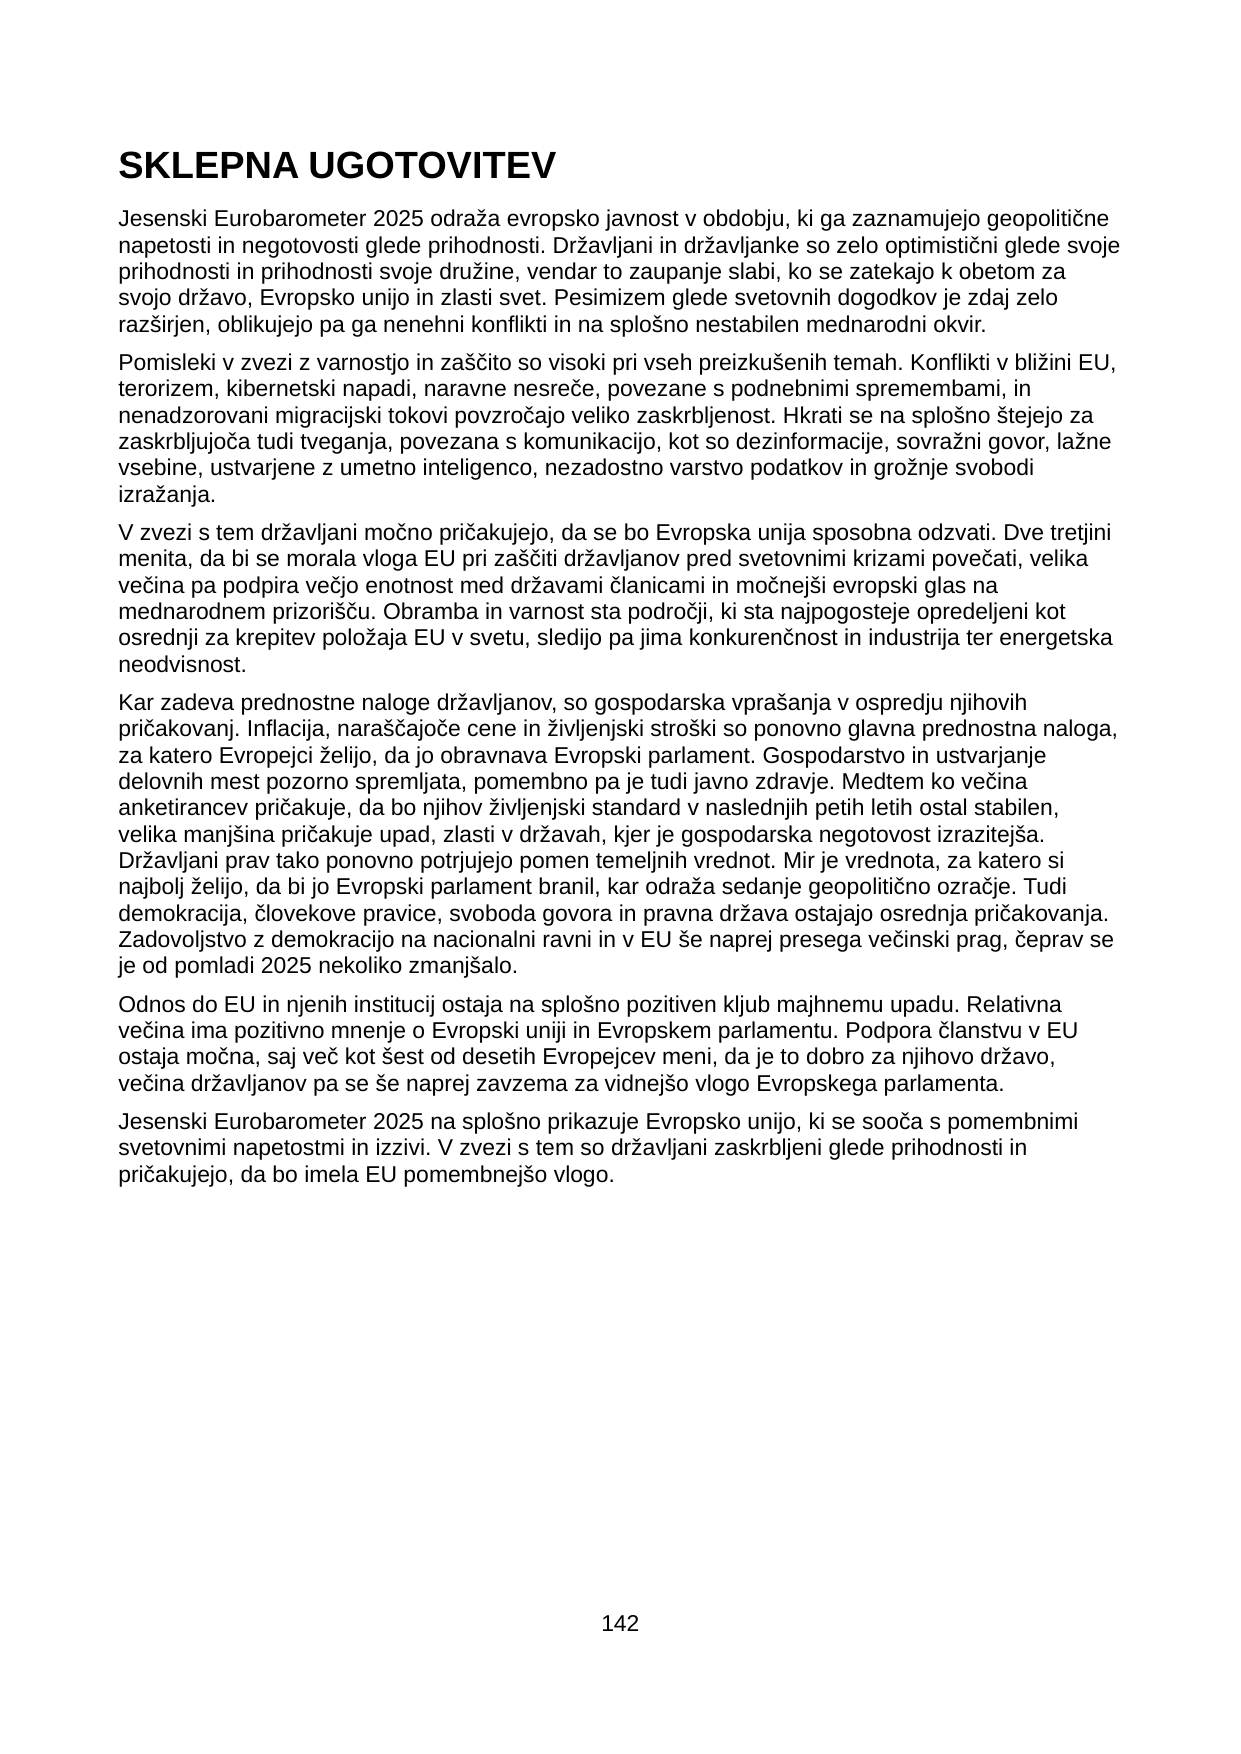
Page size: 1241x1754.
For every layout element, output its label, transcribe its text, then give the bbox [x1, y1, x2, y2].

text Pomisleki v zvezi z varnostjo in zaščito so visoki pri vseh preizkušenih temah. Konflikti v bližini EU, terorizem, kibernetski napadi, naravne nesreče, povezane s podnebnimi spremembami, in nenadzorovani migracijski tokovi povzročajo veliko zaskrbljenost. Hkrati se na splošno štejejo za zaskrbljujoča tudi tveganja, povezana s komunikacijo, kot so dezinformacije, sovražni govor, lažne vsebine, ustvarjene z umetno inteligenco, nezadostno varstvo podatkov in grožnje svobodi izražanja. [118, 349, 1122, 507]
text Jesenski Eurobarometer 2025 odraža evropsko javnost v obdobju, ki ga zaznamujejo geopolitične napetosti in negotovosti glede prihodnosti. Državljani in državljanke so zelo optimistični glede svoje prihodnosti in prihodnosti svoje družine, vendar to zaupanje slabi, ko se zatekajo k obetom za svojo državo, Evropsko unijo in zlasti svet. Pesimizem glede svetovnih dogodkov je zdaj zelo razširjen, oblikujejo pa ga nenehni konflikti in na splošno nestabilen mednarodni okvir. [118, 205, 1122, 337]
text V zvezi s tem državljani močno pričakujejo, da se bo Evropska unija sposobna odzvati. Dve tretjini menita, da bi se morala vloga EU pri zaščiti državljanov pred svetovnimi krizami povečati, velika večina pa podpira večjo enotnost med državami članicami in močnejši evropski glas na mednarodnem prizorišču. Obramba in varnost sta področji, ki sta najpogosteje opredeljeni kot osrednji za krepitev položaja EU v svetu, sledijo pa jima konkurenčnost in industrija ter energetska neodvisnost. [118, 519, 1122, 677]
text Jesenski Eurobarometer 2025 na splošno prikazuje Evropsko unijo, ki se sooča s pomembnimi svetovnimi napetostmi in izzivi. V zvezi s tem so državljani zaskrbljeni glede prihodnosti in pričakujejo, da bo imela EU pomembnejšo vlogo. [118, 1108, 1122, 1187]
text Odnos do EU in njenih institucij ostaja na splošno pozitiven kljub majhnemu upadu. Relativna večina ima pozitivno mnenje o Evropski uniji in Evropskem parlamentu. Podpora članstvu v EU ostaja močna, saj več kot šest od desetih Evropejcev meni, da je to dobro za njihovo državo, večina državljanov pa se še naprej zavzema za vidnejšo vlogo Evropskega parlamenta. [118, 991, 1122, 1096]
text Kar zadeva prednostne naloge državljanov, so gospodarska vprašanja v ospredju njihovih pričakovanj. Inflacija, naraščajoče cene in življenjski stroški so ponovno glavna prednostna naloga, za katero Evropejci želijo, da jo obravnava Evropski parlament. Gospodarstvo in ustvarjanje delovnih mest pozorno spremljata, pomembno pa je tudi javno zdravje. Medtem ko večina anketirancev pričakuje, da bo njihov življenjski standard v naslednjih petih letih ostal stabilen, velika manjšina pričakuje upad, zlasti v državah, kjer je gospodarska negotovost izrazitejša. Državljani prav tako ponovno potrjujejo pomen temeljnih vrednot. Mir je vrednota, za katero si najbolj želijo, da bi jo Evropski parlament branil, kar odraža sedanje geopolitično ozračje. Tudi demokracija, človekove pravice, svoboda govora in pravna država ostajajo osrednja pričakovanja. Zadovoljstvo z demokracijo na nacionalni ravni in v EU še naprej presega večinski prag, čeprav se je od pomladi 2025 nekoliko zmanjšalo. [118, 689, 1122, 979]
subtitle SKLEPNA UGOTOVITEV [118, 143, 1122, 187]
